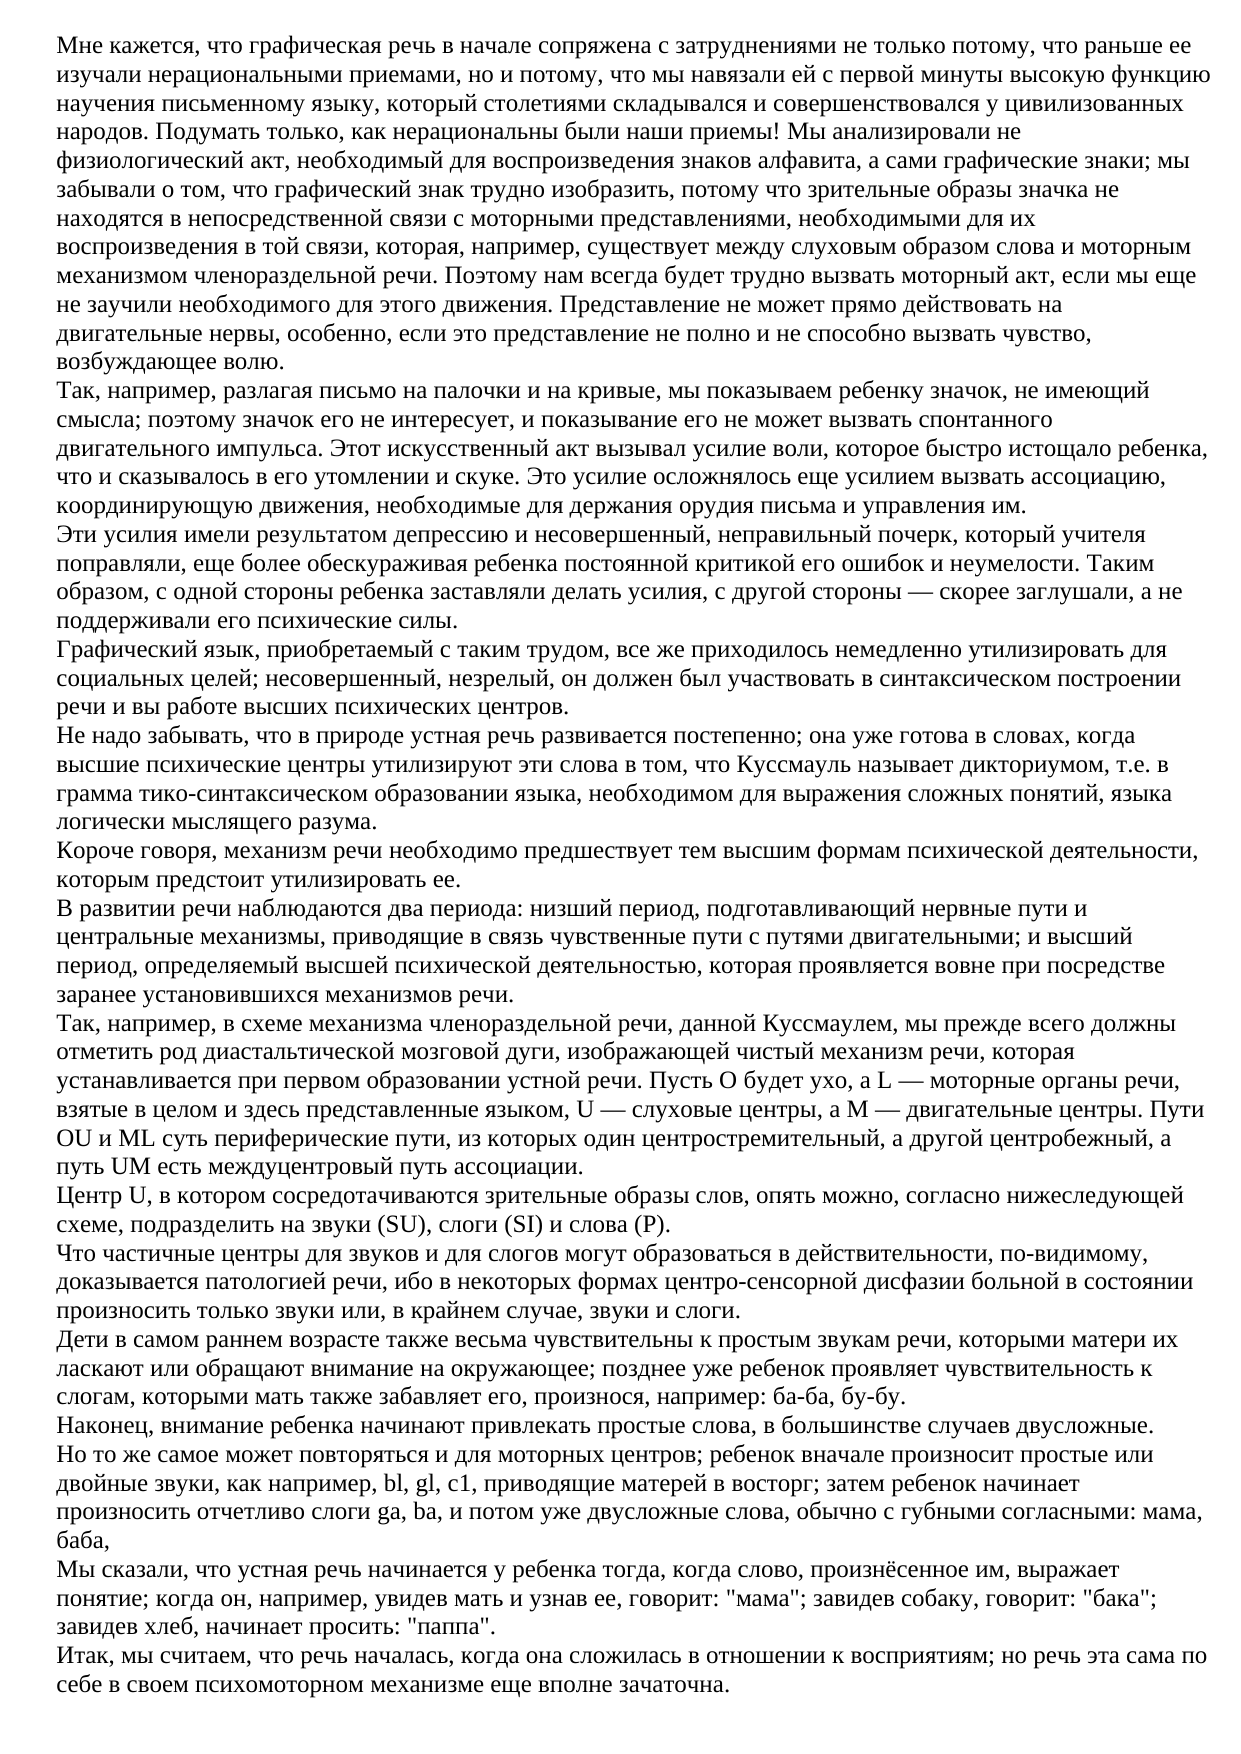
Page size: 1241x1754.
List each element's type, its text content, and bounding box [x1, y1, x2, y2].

text Графический язык, приобретаемый с таким трудом, все же приходилось немедленно утилизировать для социальных целей; несовершенный, незрелый, он должен был участвовать в синтаксическом построении речи и вы работе высших психических центров. [56, 634, 1212, 720]
text Что частичные центры для звуков и для слогов могут образоваться в действительности, по-видимому, доказывается патологией речи, ибо в некоторых формах центро-сенсорной дисфазии больной в состоянии произносить только звуки или, в крайнем случае, звуки и слоги. [56, 1238, 1212, 1324]
text Но то же самое может повторяться и для моторных центров; ребенок вначале произносит простые или двойные звуки, как например, bl, gl, с1, приводящие матерей в восторг; затем ребенок начинает произносить отчетливо слоги ga, bа, и потом уже двусложные слова, обычно с губными согласными: мама, баба, [56, 1439, 1212, 1554]
text Не надо забывать, что в природе устная речь развивается постепенно; она уже готова в словах, когда высшие психические центры утилизируют эти слова в том, что Куссмауль называет дикториумом, т.е. в грамма тико-синтаксическом образовании языка, необходимом для выражения сложных понятий, языка логически мыслящего разума. [56, 720, 1212, 835]
text Эти усилия имели результатом депрессию и несовершенный, неправильный почерк, который учителя поправляли, еще более обескураживая ребенка постоянной критикой его ошибок и неумелости. Таким образом, с одной стороны ребенка заставляли делать усилия, с другой стороны — скорее заглушали, а не поддерживали его психические силы. [56, 519, 1212, 634]
text Центр U, в котором сосредотачиваются зрительные образы слов, опять можно, согласно нижеследующей схеме, подразделить на звуки (SU), слоги (SI) и слова (Р). [56, 1180, 1212, 1238]
text Мне кажется, что графическая речь в начале сопряжена с затруднениями не только потому, что раньше ее изучали нерациональными приемами, но и потому, что мы навязали ей с первой минуты высокую функцию научения письменному языку, который столетиями складывался и совершенствовался у цивилизованных народов. Подумать только, как нерациональны были наши приемы! Мы анализировали не физиологический акт, необходимый для воспроизведения знаков алфавита, а сами графические знаки; мы забывали о том, что графический знак трудно изобразить, потому что зрительные образы значка не находятся в непосредственной связи с моторными представлениями, необходимыми для их воспроизведения в той связи, которая, например, существует между слуховым образом слова и моторным механизмом членораздельной речи. Поэтому нам всегда будет трудно вызвать моторный акт, если мы еще не заучили необходимого для этого движения. Представление не может прямо действовать на двигательные нервы, особенно, если это представление не полно и не способно вызвать чувство, возбуждающее волю. [56, 30, 1212, 375]
text Наконец, внимание ребенка начинают привлекать простые слова, в большинстве случаев двусложные. [56, 1410, 1212, 1439]
text Так, например, в схеме механизма членораздельной речи, данной Куссмаулем, мы прежде всего должны отметить род диастальтической мозговой дуги, изображающей чистый механизм речи, которая устанавливается при первом образовании устной речи. Пусть О будет ухо, a L — моторные органы речи, взятые в целом и здесь представленные языком, U — слуховые центры, а М — двигательные центры. Пути OU и ML суть периферические пути, из которых один центростремительный, а другой центробежный, а путь UM есть междуцентровый путь ассоциации. [56, 1008, 1212, 1180]
text В развитии речи наблюдаются два периода: низший период, подготавливающий нервные пути и центральные механизмы, приводящие в связь чувственные пути с путями двигательными; и высший период, определяемый высшей психической деятельностью, которая проявляется вовне при посредстве заранее установившихся механизмов речи. [56, 893, 1212, 1008]
text Дети в самом раннем возрасте также весьма чувствительны к простым звукам речи, которыми матери их ласкают или обращают внимание на окружающее; позднее уже ребенок проявляет чувствительность к слогам, которыми мать также забавляет его, произнося, например: ба-ба, бу-бу. [56, 1324, 1212, 1410]
text Так, например, разлагая письмо на палочки и на кривые, мы показываем ребенку значок, не имеющий смысла; поэтому значок его не интересует, и показывание его не может вызвать спонтанного двигательного импульса. Этот искусственный акт вызывал усилие воли, которое быстро истощало ребенка, что и сказывалось в его утомлении и скуке. Это усилие осложнялось еще усилием вызвать ассоциацию, координирующую движения, необходимые для держания орудия письма и управления им. [56, 375, 1212, 519]
text Итак, мы считаем, что речь началась, когда она сложилась в отношении к восприятиям; но речь эта сама по себе в своем психомоторном механизме еще вполне зачаточна. [56, 1640, 1212, 1698]
text Мы сказали, что устная речь начинается у ребенка тогда, когда слово, произнёсенное им, выражает понятие; когда он, например, увидев мать и узнав ее, говорит: "мама"; завидев собаку, говорит: "бака"; завидев хлеб, начинает просить: "паппа". [56, 1554, 1212, 1640]
text Короче говоря, механизм речи необходимо предшествует тем высшим формам психической деятельности, которым предстоит утилизировать ее. [56, 835, 1212, 893]
